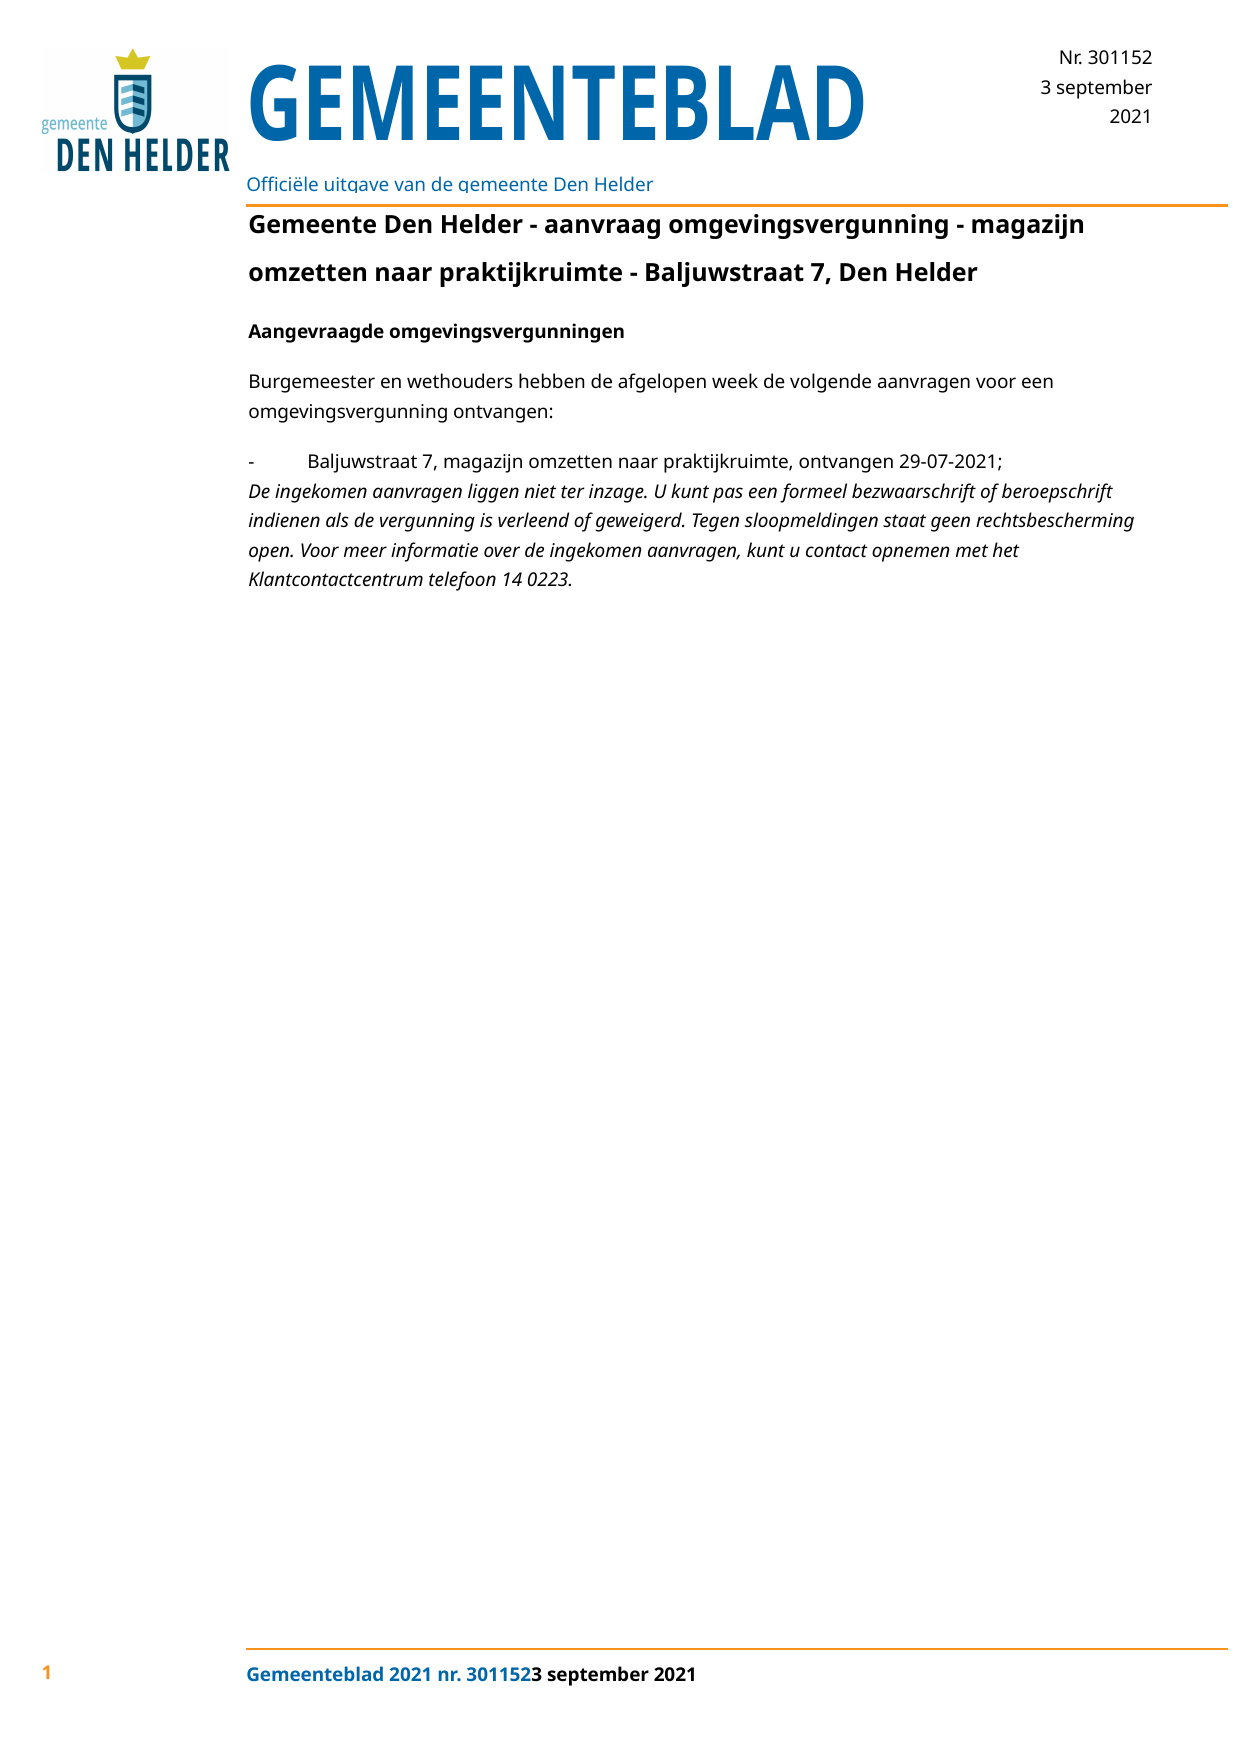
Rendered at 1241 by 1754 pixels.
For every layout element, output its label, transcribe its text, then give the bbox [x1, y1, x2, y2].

picture [63, 144, 68, 165]
list Baljuwstraat 7, magazijn omzetten naar praktijkruimte, ontvangen 29-07-2021; [248, 448, 1152, 474]
text Gemeente Den Helder - aanvraag omgevingsvergunning - magazijn omzetten naar praktijkruimte - Baljuwstraat 7, Den Helder [248, 207, 1152, 288]
text Burgemeester en wethouders hebben de afgelopen week de volgende aanvragen voor een omgevingsvergunning ontvangen: [248, 368, 1152, 424]
picture [130, 157, 135, 172]
picture [182, 144, 187, 165]
picture [220, 160, 224, 172]
text Aangevraagde omgevingsvergunningen [248, 318, 1152, 344]
picture [100, 154, 106, 172]
text De ingekomen aanvragen liggen niet ter inzage. U kunt pas een formeel bezwaarschrift of beroepschrift indienen als de vergunning is verleend of geweigerd. Tegen sloopmeldingen staat geen rechtsbescherming open. Voor meer informatie over de ingekomen aanvragen, kunt u contact opnemen met het Klantcontactcentrum telefoon 14 0223. [248, 478, 1152, 592]
picture [41, 47, 231, 172]
